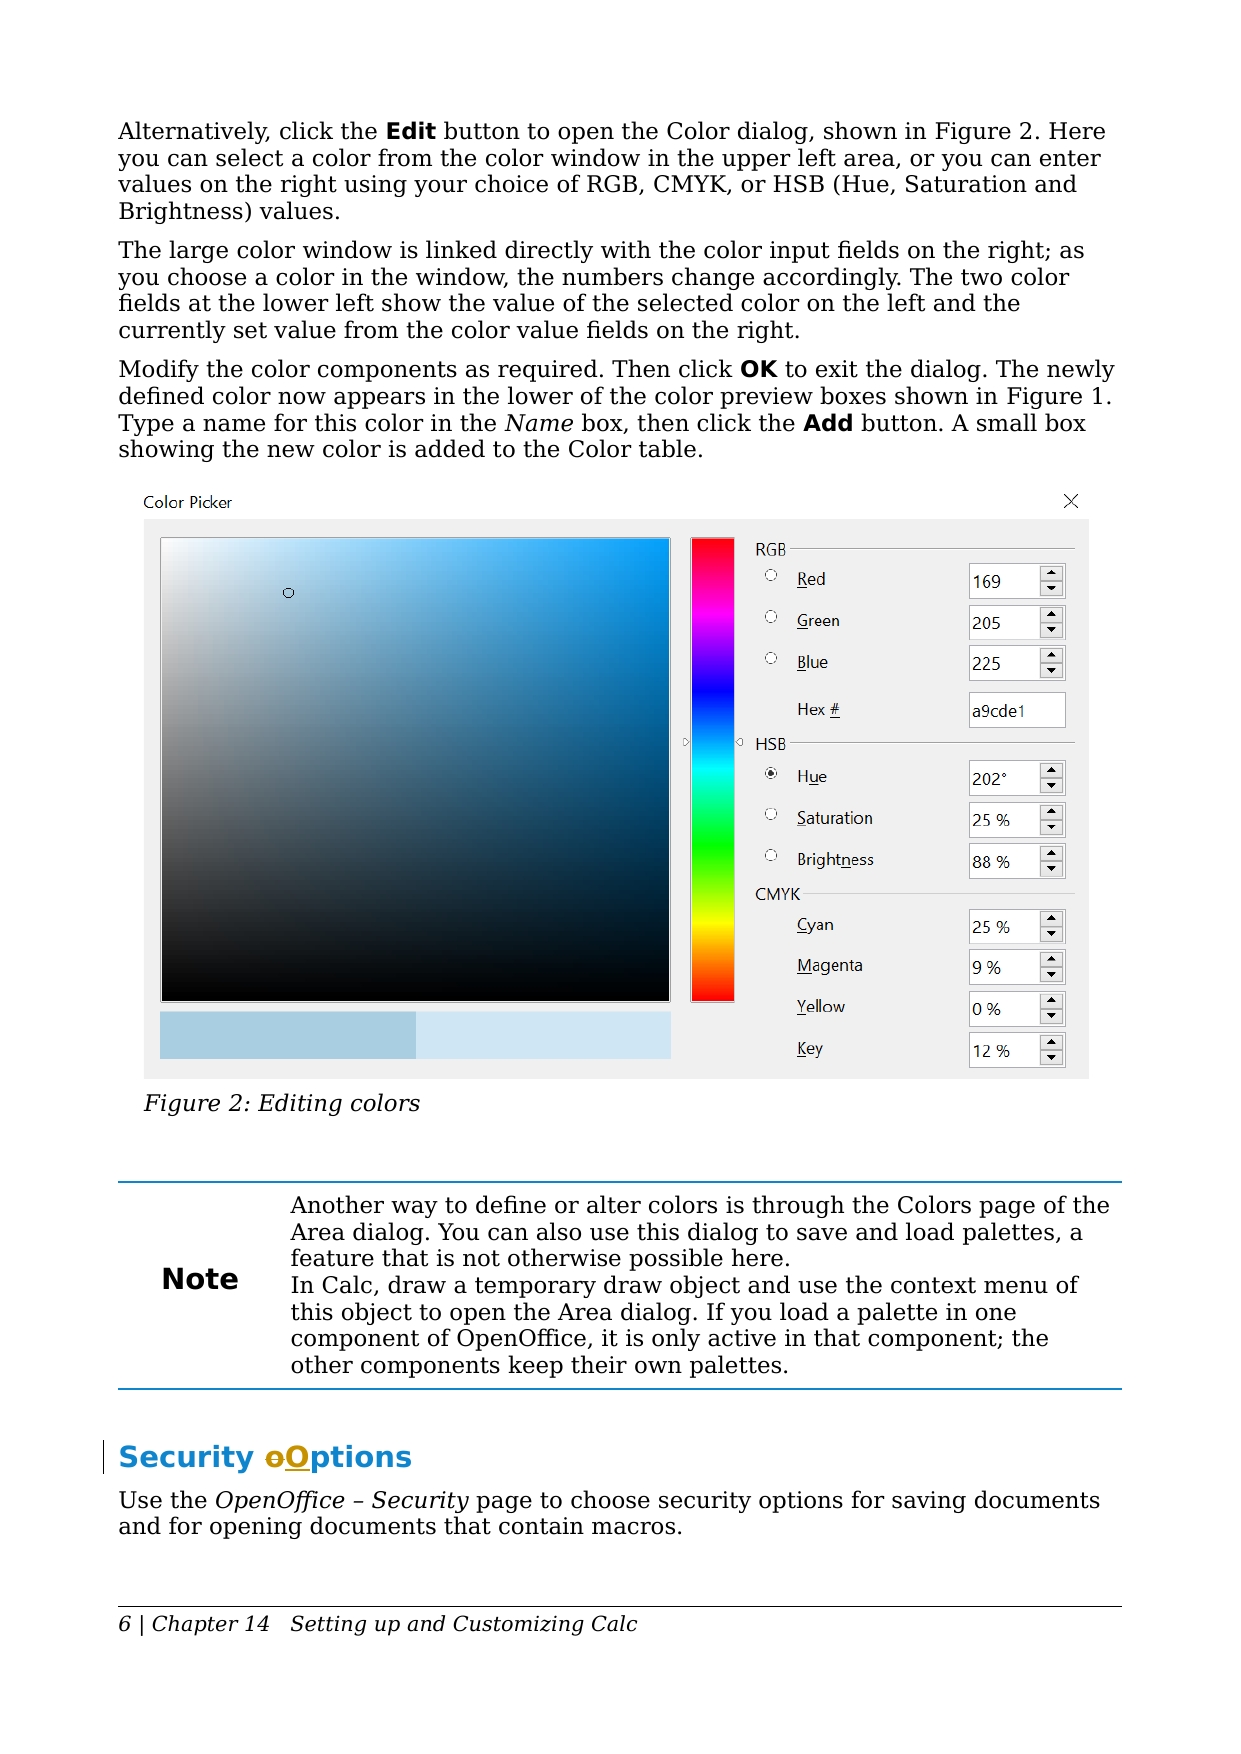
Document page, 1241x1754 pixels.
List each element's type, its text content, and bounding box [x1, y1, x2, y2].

text Use the OpenOffice – Security page to choose security options for saving documents and for opening documents that contain macros. [118, 1487, 1122, 1540]
table_header Another way to define or alter colors is through the Colors page of the Area dialog. You can also use this dialog to save and load palettes, a feature that is not otherwise possible here. In Calc, draw a temporary draw object and use the context menu of this object to open the Area dialog. If you load a palette in one component of OpenOffice, it is only active in that component; the other components keep their own palettes. [281, 1183, 1122, 1387]
picture [143, 488, 1089, 1079]
text The large color window is linked directly with the color input fields on the right; as you choose a color in the window, the numbers change accordingly. The two color fields at the lower left show the value of the selected color on the left and the currently set value from the color value fields on the right. [118, 237, 1122, 344]
table_header Note [118, 1183, 281, 1387]
text Modify the color components as required. Then click OK to exit the dialog. The newly defined color now appears in the lower of the color preview boxes shown in Figure 1. Type a name for this color in the Name box, then click the Add button. A small box showing the new color is added to the Color table. [118, 356, 1122, 463]
text Figure 2: Editing colors [144, 1090, 1096, 1117]
text Alternatively, click the Edit button to open the Color dialog, shown in Figure 2. Here you can select a color from the color window in the upper left area, or you can enter values on the right using your choice of RGB, CMYK, or HSB (Hue, Saturation and Brightness) values. [118, 118, 1122, 225]
subtitle Security Options [118, 1440, 1122, 1474]
